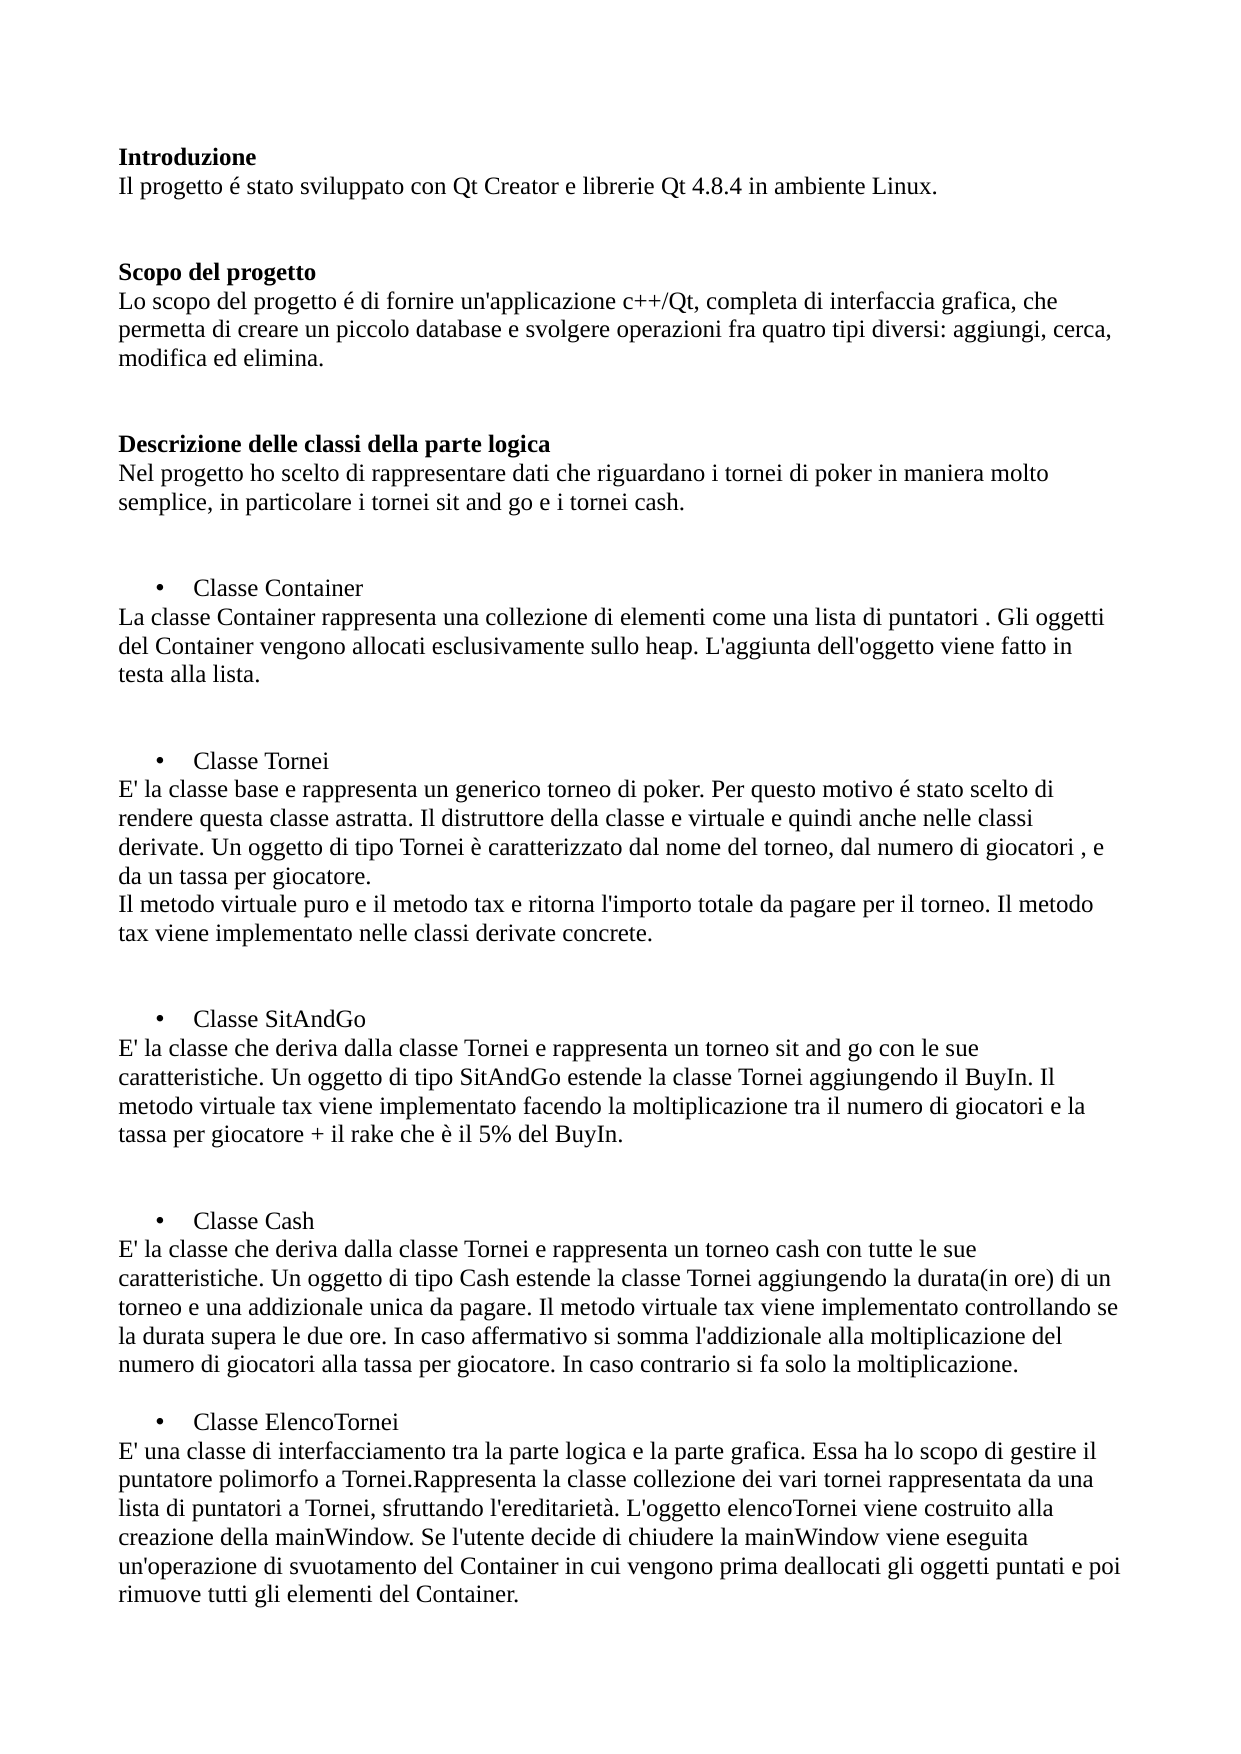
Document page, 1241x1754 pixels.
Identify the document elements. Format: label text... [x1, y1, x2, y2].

text Scopo del progetto [118, 257, 1122, 286]
text Introduzione [118, 142, 1122, 171]
text E' la classe che deriva dalla classe Tornei e rappresenta un torneo cash con tutte le sue caratteristiche. Un oggetto di tipo Cash estende la classe Tornei aggiungendo la durata(in ore) di un torneo e una addizionale unica da pagare. Il metodo virtuale tax viene implementato controllando se la durata supera le due ore. In caso affermativo si somma l'addizionale alla moltiplicazione del numero di giocatori alla tassa per giocatore. In caso contrario si fa solo la moltiplicazione. [118, 1234, 1122, 1378]
list Classe Tornei [156, 746, 1122, 774]
text E' una classe di interfacciamento tra la parte logica e la parte grafica. Essa ha lo scopo di gestire il puntatore polimorfo a Tornei.Rappresenta la classe collezione dei vari tornei rappresentata da una lista di puntatori a Tornei, sfruttando l'ereditarietà. L'oggetto elencoTornei viene costruito alla creazione della mainWindow. Se l'utente decide di chiudere la mainWindow viene eseguita un'operazione di svuotamento del Container in cui vengono prima deallocati gli oggetti puntati e poi rimuove tutti gli elementi del Container. [118, 1436, 1122, 1608]
text Descrizione delle classi della parte logica [118, 429, 1122, 458]
list Classe Container [156, 573, 1122, 602]
text Il progetto é stato sviluppato con Qt Creator e librerie Qt 4.8.4 in ambiente Linux. [118, 171, 1122, 199]
text Nel progetto ho scelto di rappresentare dati che riguardano i tornei di poker in maniera molto semplice, in particolare i tornei sit and go e i tornei cash. [118, 458, 1122, 516]
list Classe ElencoTornei [156, 1407, 1122, 1436]
text Il metodo virtuale puro e il metodo tax e ritorna l'importo totale da pagare per il torneo. Il metodo tax viene implementato nelle classi derivate concrete. [118, 889, 1122, 947]
text Lo scopo del progetto é di fornire un'applicazione c++/Qt, completa di interfaccia grafica, che permetta di creare un piccolo database e svolgere operazioni fra quatro tipi diversi: aggiungi, cerca, modifica ed elimina. [118, 286, 1122, 372]
text E' la classe base e rappresenta un generico torneo di poker. Per questo motivo é stato scelto di rendere questa classe astratta. Il distruttore della classe e virtuale e quindi anche nelle classi derivate. Un oggetto di tipo Tornei è caratterizzato dal nome del torneo, dal numero di giocatori , e da un tassa per giocatore. [118, 774, 1122, 889]
list Classe SitAndGo [156, 1004, 1122, 1033]
list Classe Cash [156, 1206, 1122, 1234]
text E' la classe che deriva dalla classe Tornei e rappresenta un torneo sit and go con le sue caratteristiche. Un oggetto di tipo SitAndGo estende la classe Tornei aggiungendo il BuyIn. Il metodo virtuale tax viene implementato facendo la moltiplicazione tra il numero di giocatori e la tassa per giocatore + il rake che è il 5% del BuyIn. [118, 1033, 1122, 1148]
text La classe Container rappresenta una collezione di elementi come una lista di puntatori . Gli oggetti del Container vengono allocati esclusivamente sullo heap. L'aggiunta dell'oggetto viene fatto in testa alla lista. [118, 602, 1122, 688]
